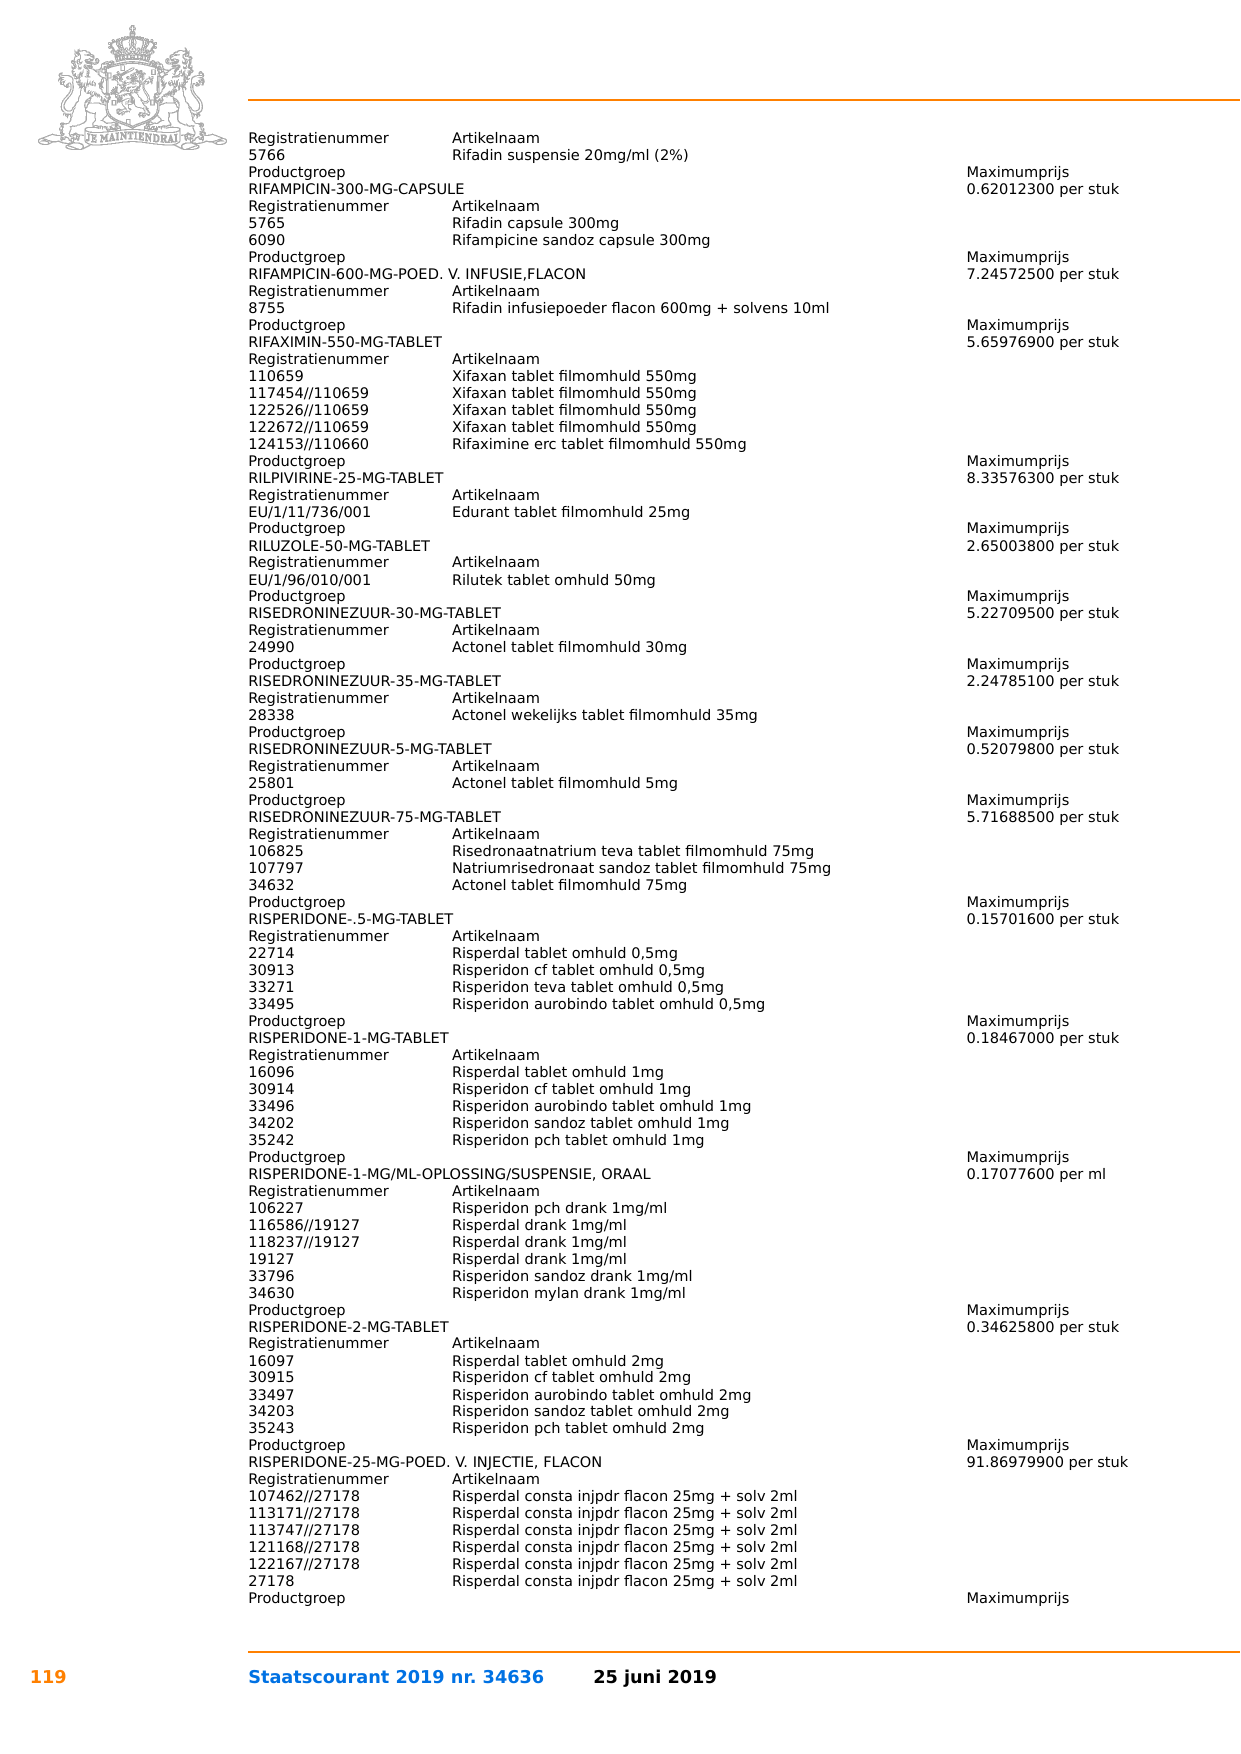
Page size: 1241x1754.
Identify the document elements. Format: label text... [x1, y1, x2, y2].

table_cell 16097 [248, 1353, 446, 1369]
table_cell [961, 402, 1163, 418]
table_cell Artikelnaam [446, 928, 961, 945]
table_cell [961, 1132, 1163, 1149]
table_cell [961, 996, 1163, 1013]
table_cell Risperdal drank 1mg/ml [446, 1251, 961, 1267]
table_cell 7.24572500 per stuk [961, 266, 1163, 283]
table_cell Rifadin capsule 300mg [446, 215, 961, 232]
table_cell 25801 [248, 775, 446, 792]
table_cell Registratienummer [248, 198, 446, 215]
table_cell [961, 1369, 1163, 1386]
table_cell [446, 249, 961, 266]
table_cell Registratienummer [248, 351, 446, 368]
table_cell [961, 385, 1163, 402]
table_cell [961, 1539, 1163, 1556]
table_cell 0.62012300 per stuk [961, 181, 1163, 198]
table_cell 116586//19127 [248, 1217, 446, 1233]
table_cell Risperdal tablet omhuld 0,5mg [446, 945, 961, 962]
table_cell 24990 [248, 639, 446, 656]
table_cell [961, 962, 1163, 979]
table_cell [961, 1386, 1163, 1403]
table_cell 22714 [248, 945, 446, 962]
table_cell Risperidon cf tablet omhuld 1mg [446, 1081, 961, 1098]
table_cell [961, 1200, 1163, 1217]
table_cell [961, 1217, 1163, 1233]
table_cell Maximumprijs [961, 1437, 1163, 1454]
table_cell [961, 928, 1163, 945]
table_cell Rifadin suspensie 20mg/ml (2%) [446, 147, 961, 164]
table_cell 122526//110659 [248, 402, 446, 418]
table_cell Rifadin infusiepoeder flacon 600mg + solvens 10ml [446, 300, 961, 317]
table_cell [961, 945, 1163, 962]
table_cell [961, 1556, 1163, 1573]
table_cell 110659 [248, 368, 446, 384]
table_cell RISPERIDONE-25-MG-POED. V. INJECTIE, FLACON [248, 1454, 961, 1471]
table_cell 122167//27178 [248, 1556, 446, 1573]
table_cell 34202 [248, 1115, 446, 1132]
table_cell [446, 792, 961, 809]
table_cell RISEDRONINEZUUR-30-MG-TABLET [248, 605, 961, 622]
table_cell Risperdal drank 1mg/ml [446, 1234, 961, 1251]
table_cell [961, 1234, 1163, 1251]
table_cell [961, 436, 1163, 452]
table_cell Xifaxan tablet filmomhuld 550mg [446, 368, 961, 384]
table_cell [446, 1301, 961, 1318]
table_cell 33497 [248, 1386, 446, 1403]
table_cell [961, 130, 1163, 147]
table_cell 2.24785100 per stuk [961, 673, 1163, 690]
table_cell 118237//19127 [248, 1234, 446, 1251]
table_cell [961, 554, 1163, 571]
table_cell RIFAMPICIN-300-MG-CAPSULE [248, 181, 961, 198]
table_cell [961, 1505, 1163, 1522]
table_cell Productgroep [248, 1437, 446, 1454]
table_cell Artikelnaam [446, 1183, 961, 1199]
table_cell EU/1/96/010/001 [248, 571, 446, 588]
table_cell 34630 [248, 1285, 446, 1301]
table_cell Productgroep [248, 453, 446, 469]
table_cell [961, 1353, 1163, 1369]
table_cell Risperdal consta injpdr flacon 25mg + solv 2ml [446, 1488, 961, 1505]
table_cell RIFAMPICIN-600-MG-POED. V. INFUSIE,FLACON [248, 266, 961, 283]
table_cell Maximumprijs [961, 588, 1163, 605]
table_cell [961, 232, 1163, 249]
table_cell Risperdal tablet omhuld 1mg [446, 1064, 961, 1081]
table_cell Risperidon sandoz tablet omhuld 1mg [446, 1115, 961, 1132]
table_cell Productgroep [248, 792, 446, 809]
table_cell 2.65003800 per stuk [961, 538, 1163, 554]
table_cell Registratienummer [248, 622, 446, 639]
table_cell [446, 453, 961, 469]
table_cell 30914 [248, 1081, 446, 1098]
table_cell Risperidon cf tablet omhuld 0,5mg [446, 962, 961, 979]
table_cell [961, 486, 1163, 503]
table_cell Registratienummer [248, 1471, 446, 1488]
table_cell [446, 724, 961, 741]
table_cell Artikelnaam [446, 351, 961, 368]
table_cell 8755 [248, 300, 446, 317]
table_cell Maximumprijs [961, 453, 1163, 469]
table_cell 124153//110660 [248, 436, 446, 452]
table_cell RILUZOLE-50-MG-TABLET [248, 538, 961, 554]
table_cell [961, 504, 1163, 520]
table_cell [961, 775, 1163, 792]
table_cell [961, 1335, 1163, 1352]
table_cell RISEDRONINEZUUR-35-MG-TABLET [248, 673, 961, 690]
table_cell Registratienummer [248, 758, 446, 775]
table_cell 5765 [248, 215, 446, 232]
table_cell 107797 [248, 860, 446, 877]
table_cell RISEDRONINEZUUR-5-MG-TABLET [248, 741, 961, 758]
table_cell Maximumprijs [961, 249, 1163, 266]
table_cell Registratienummer [248, 690, 446, 707]
table_cell Maximumprijs [961, 1013, 1163, 1030]
table_cell [446, 1590, 961, 1607]
table_cell [961, 826, 1163, 843]
table_cell [961, 1081, 1163, 1098]
table_cell [961, 1183, 1163, 1199]
table_cell Maximumprijs [961, 1301, 1163, 1318]
table_cell 28338 [248, 707, 446, 724]
table_cell [961, 707, 1163, 724]
table_cell Registratienummer [248, 283, 446, 300]
table_cell Productgroep [248, 656, 446, 673]
table_cell Artikelnaam [446, 198, 961, 215]
table_cell [961, 860, 1163, 877]
table_cell [961, 979, 1163, 996]
table_cell 5766 [248, 147, 446, 164]
table_cell 113747//27178 [248, 1522, 446, 1539]
table_cell 34203 [248, 1403, 446, 1420]
table_cell [961, 1471, 1163, 1488]
table_cell Maximumprijs [961, 1149, 1163, 1166]
table_cell [961, 1488, 1163, 1505]
table_cell [961, 419, 1163, 436]
table_cell Risperdal consta injpdr flacon 25mg + solv 2ml [446, 1556, 961, 1573]
table_cell [446, 588, 961, 605]
table_cell [961, 198, 1163, 215]
table_cell 117454//110659 [248, 385, 446, 402]
table_cell [961, 622, 1163, 639]
table_cell Risperdal consta injpdr flacon 25mg + solv 2ml [446, 1522, 961, 1539]
table_cell RIFAXIMIN-550-MG-TABLET [248, 334, 961, 351]
table_cell Risperidon sandoz drank 1mg/ml [446, 1268, 961, 1284]
table_cell Risperidon aurobindo tablet omhuld 2mg [446, 1386, 961, 1403]
table_cell Artikelnaam [446, 758, 961, 775]
table_cell Xifaxan tablet filmomhuld 550mg [446, 385, 961, 402]
table_cell Artikelnaam [446, 826, 961, 843]
table_cell 106227 [248, 1200, 446, 1217]
table_cell 5.71688500 per stuk [961, 809, 1163, 826]
table_cell Risperidon pch tablet omhuld 2mg [446, 1420, 961, 1437]
table_cell Artikelnaam [446, 690, 961, 707]
table_cell 33796 [248, 1268, 446, 1284]
table_cell EU/1/11/736/001 [248, 504, 446, 520]
table_cell 19127 [248, 1251, 446, 1267]
table_cell [961, 1098, 1163, 1115]
table_cell RISEDRONINEZUUR-75-MG-TABLET [248, 809, 961, 826]
table_cell Artikelnaam [446, 1471, 961, 1488]
table_cell Registratienummer [248, 130, 446, 147]
table_cell Productgroep [248, 164, 446, 181]
table_cell Xifaxan tablet filmomhuld 550mg [446, 419, 961, 436]
table_cell Productgroep [248, 520, 446, 537]
table_cell Risperidon sandoz tablet omhuld 2mg [446, 1403, 961, 1420]
table_cell Productgroep [248, 894, 446, 911]
table_cell 30915 [248, 1369, 446, 1386]
table_cell 33496 [248, 1098, 446, 1115]
table_cell Artikelnaam [446, 130, 961, 147]
table_cell Registratienummer [248, 486, 446, 503]
table_cell [961, 843, 1163, 860]
table_cell [446, 1013, 961, 1030]
table_cell [961, 639, 1163, 656]
table_cell [446, 1149, 961, 1166]
table_cell Artikelnaam [446, 622, 961, 639]
table_cell [961, 368, 1163, 384]
table_cell Artikelnaam [446, 283, 961, 300]
table_cell 8.33576300 per stuk [961, 470, 1163, 486]
table_cell RISPERIDONE-2-MG-TABLET [248, 1319, 961, 1335]
table_cell [961, 147, 1163, 164]
table_cell Risperidon mylan drank 1mg/ml [446, 1285, 961, 1301]
table_cell [961, 1403, 1163, 1420]
table_cell Maximumprijs [961, 724, 1163, 741]
table_cell [961, 1115, 1163, 1132]
table_cell [961, 758, 1163, 775]
table_cell Risperidon teva tablet omhuld 0,5mg [446, 979, 961, 996]
table_cell Artikelnaam [446, 1335, 961, 1352]
table_cell [446, 317, 961, 334]
table_cell 34632 [248, 877, 446, 894]
table_cell [961, 1268, 1163, 1284]
table_cell [961, 1064, 1163, 1081]
table_cell 0.17077600 per ml [961, 1166, 1163, 1183]
table_cell Productgroep [248, 724, 446, 741]
table_cell 113171//27178 [248, 1505, 446, 1522]
table_cell 33271 [248, 979, 446, 996]
table_cell Edurant tablet filmomhuld 25mg [446, 504, 961, 520]
table_cell 27178 [248, 1573, 446, 1590]
table_cell Risperdal drank 1mg/ml [446, 1217, 961, 1233]
table_cell Maximumprijs [961, 317, 1163, 334]
table_cell [961, 690, 1163, 707]
table_cell [446, 520, 961, 537]
table_cell 5.22709500 per stuk [961, 605, 1163, 622]
table_cell Productgroep [248, 1149, 446, 1166]
table_cell Artikelnaam [446, 486, 961, 503]
table_cell Risperdal consta injpdr flacon 25mg + solv 2ml [446, 1573, 961, 1590]
table_cell Xifaxan tablet filmomhuld 550mg [446, 402, 961, 418]
table_cell RILPIVIRINE-25-MG-TABLET [248, 470, 961, 486]
picture [38, 25, 227, 150]
table_cell Maximumprijs [961, 792, 1163, 809]
table_cell 0.52079800 per stuk [961, 741, 1163, 758]
table_cell Rifaximine erc tablet filmomhuld 550mg [446, 436, 961, 452]
table_cell Productgroep [248, 1590, 446, 1607]
table_cell 33495 [248, 996, 446, 1013]
table_cell Rilutek tablet omhuld 50mg [446, 571, 961, 588]
table_cell 16096 [248, 1064, 446, 1081]
table_cell Risperidon pch tablet omhuld 1mg [446, 1132, 961, 1149]
table_cell Risperidon aurobindo tablet omhuld 0,5mg [446, 996, 961, 1013]
table_cell 0.18467000 per stuk [961, 1030, 1163, 1047]
table_cell Artikelnaam [446, 554, 961, 571]
table_cell Risperidon pch drank 1mg/ml [446, 1200, 961, 1217]
table_cell Productgroep [248, 1013, 446, 1030]
table_cell Risperidon aurobindo tablet omhuld 1mg [446, 1098, 961, 1115]
table_cell Risperidon cf tablet omhuld 2mg [446, 1369, 961, 1386]
table_cell RISPERIDONE-.5-MG-TABLET [248, 911, 961, 928]
table_cell RISPERIDONE-1-MG/ML-OPLOSSING/SUSPENSIE, ORAAL [248, 1166, 961, 1183]
table_cell 35243 [248, 1420, 446, 1437]
table_cell [961, 571, 1163, 588]
table_cell Registratienummer [248, 1183, 446, 1199]
table_cell 0.15701600 per stuk [961, 911, 1163, 928]
table_cell Maximumprijs [961, 1590, 1163, 1607]
table_cell [446, 894, 961, 911]
table_cell Actonel tablet filmomhuld 30mg [446, 639, 961, 656]
table_cell Maximumprijs [961, 656, 1163, 673]
table_cell Registratienummer [248, 826, 446, 843]
table_cell Natriumrisedronaat sandoz tablet filmomhuld 75mg [446, 860, 961, 877]
table_cell Maximumprijs [961, 520, 1163, 537]
table_cell 30913 [248, 962, 446, 979]
table_cell Registratienummer [248, 554, 446, 571]
table_cell Registratienummer [248, 1047, 446, 1064]
table_cell 107462//27178 [248, 1488, 446, 1505]
table_cell 106825 [248, 843, 446, 860]
table_cell [446, 656, 961, 673]
table_cell [961, 215, 1163, 232]
table_cell [961, 300, 1163, 317]
table_cell 35242 [248, 1132, 446, 1149]
table_cell Productgroep [248, 317, 446, 334]
table_cell [961, 1420, 1163, 1437]
table_cell Risperdal consta injpdr flacon 25mg + solv 2ml [446, 1539, 961, 1556]
table_cell [961, 1251, 1163, 1267]
table_cell Rifampicine sandoz capsule 300mg [446, 232, 961, 249]
table_cell Risperdal tablet omhuld 2mg [446, 1353, 961, 1369]
table_cell Artikelnaam [446, 1047, 961, 1064]
table_cell [961, 283, 1163, 300]
table_cell 6090 [248, 232, 446, 249]
table_cell [961, 877, 1163, 894]
table_cell Maximumprijs [961, 164, 1163, 181]
table_cell Risperdal consta injpdr flacon 25mg + solv 2ml [446, 1505, 961, 1522]
table_cell [961, 1047, 1163, 1064]
table_cell 5.65976900 per stuk [961, 334, 1163, 351]
table_cell Productgroep [248, 588, 446, 605]
table_cell [446, 164, 961, 181]
table_cell Actonel tablet filmomhuld 5mg [446, 775, 961, 792]
table_cell Productgroep [248, 1301, 446, 1318]
table_cell [961, 1522, 1163, 1539]
table_cell Maximumprijs [961, 894, 1163, 911]
table_cell [961, 1285, 1163, 1301]
table_cell RISPERIDONE-1-MG-TABLET [248, 1030, 961, 1047]
table_cell Risedronaatnatrium teva tablet filmomhuld 75mg [446, 843, 961, 860]
table_cell Productgroep [248, 249, 446, 266]
table_cell [961, 1573, 1163, 1590]
table_cell 91.86979900 per stuk [961, 1454, 1163, 1471]
table_cell Actonel wekelijks tablet filmomhuld 35mg [446, 707, 961, 724]
table_cell [446, 1437, 961, 1454]
table_cell 122672//110659 [248, 419, 446, 436]
table_cell 121168//27178 [248, 1539, 446, 1556]
table_cell [961, 351, 1163, 368]
table_cell Registratienummer [248, 928, 446, 945]
table_cell 0.34625800 per stuk [961, 1319, 1163, 1335]
table_cell Actonel tablet filmomhuld 75mg [446, 877, 961, 894]
table_cell Registratienummer [248, 1335, 446, 1352]
